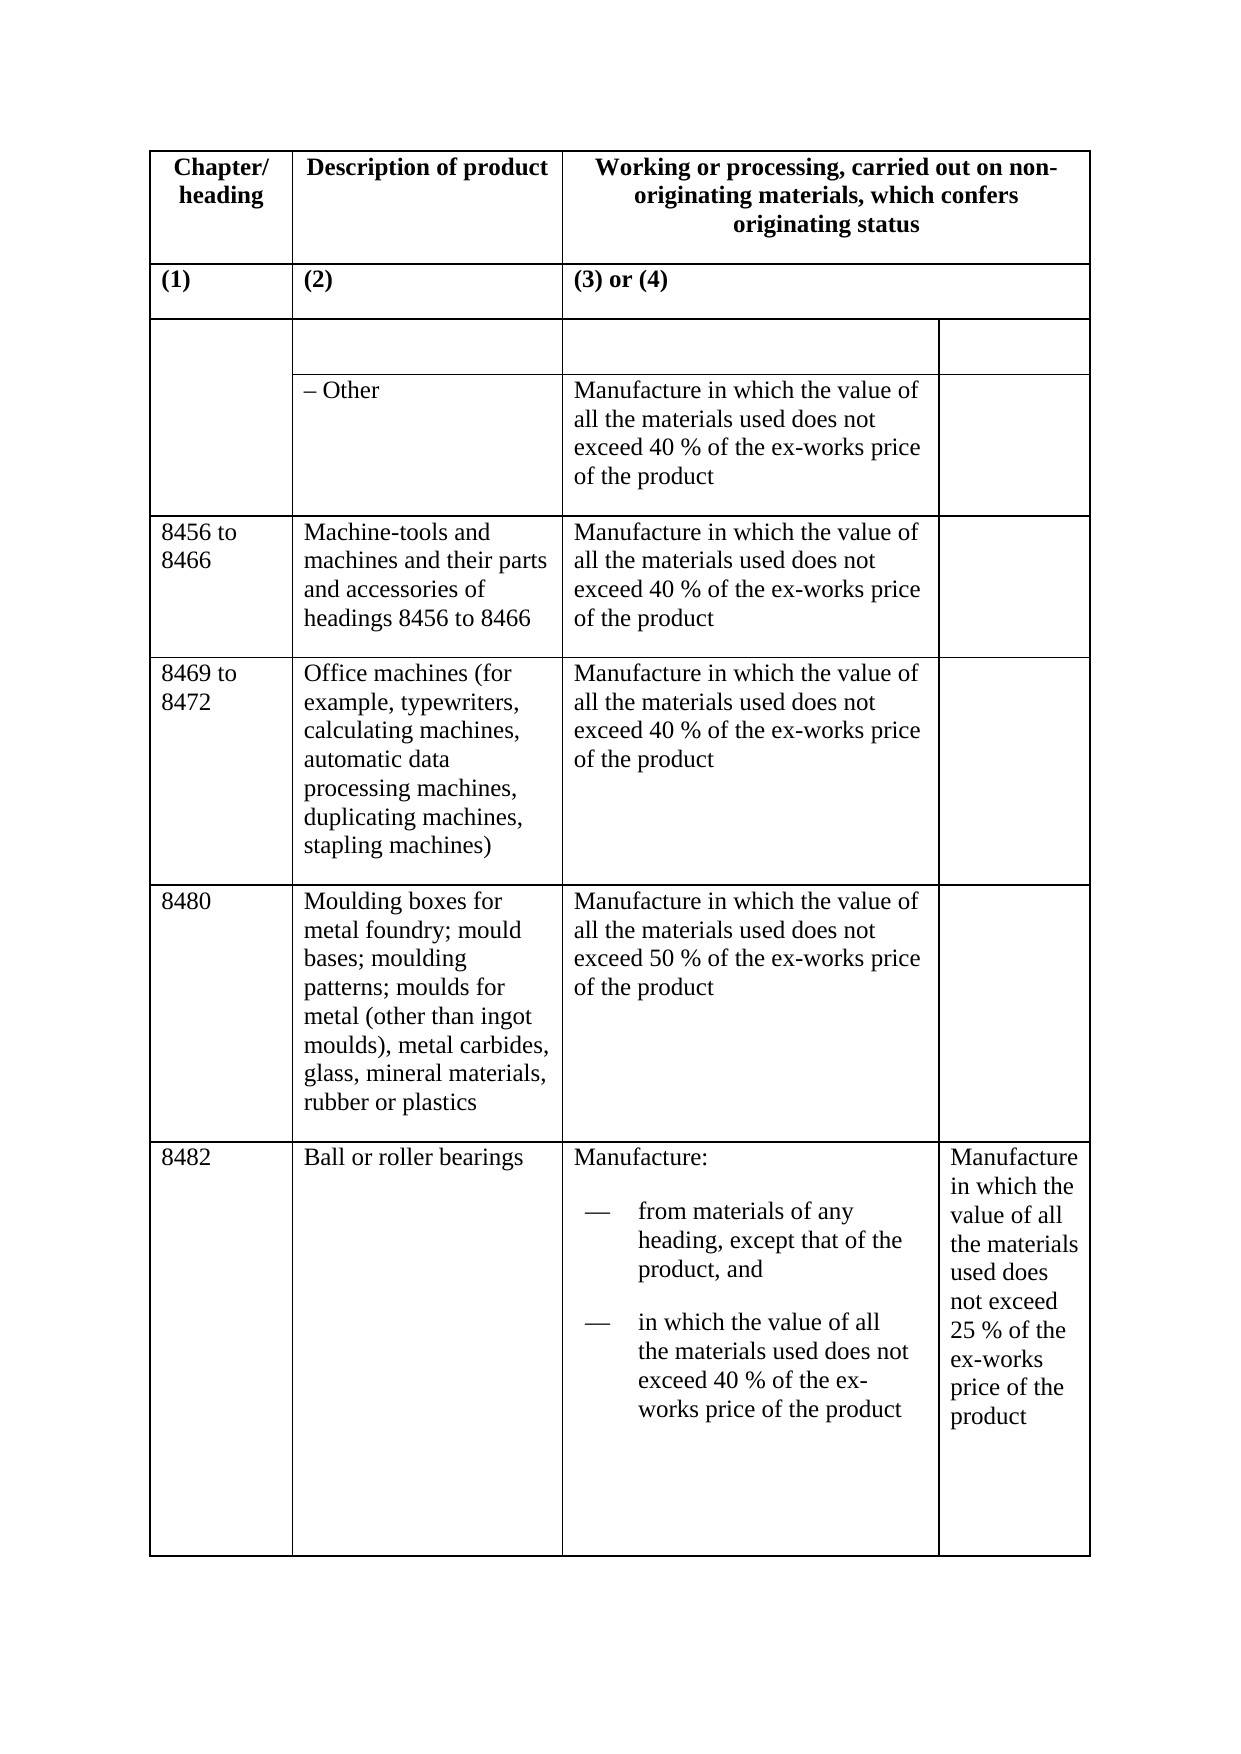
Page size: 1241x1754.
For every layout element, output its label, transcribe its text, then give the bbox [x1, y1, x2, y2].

table_cell Manufacture in which the value of all the materials used does not exceed 40 % of the ex-works price of the product [563, 517, 938, 657]
table_cell — [574, 1308, 627, 1447]
table_header Working or processing, carried out on non-originating materials, which confers originating status [563, 152, 1089, 263]
table_cell Manufacture in which the value of all the materials used does not exceed 40 % of the ex-works price of the product [563, 375, 938, 515]
table_cell Manufacture in which the value of all the materials used does not exceed 50 % of the ex-works price of the product [563, 886, 938, 1141]
table_cell [940, 320, 1089, 373]
table_cell (1) [151, 265, 292, 318]
table_cell Ball or roller bearings [293, 1143, 562, 1555]
table_cell [563, 320, 938, 373]
table_cell – Other [293, 375, 562, 515]
table_header from materials of any heading, except that of the product, and [627, 1196, 928, 1307]
table_cell Office machines (for example, typewriters, calculating machines, automatic data processing machines, duplicating machines, stapling machines) [293, 658, 562, 884]
table_cell Moulding boxes for metal foundry; mould bases; moulding patterns; moulds for metal (other than ingot moulds), metal carbides, glass, mineral materials, rubber or plastics [293, 886, 562, 1141]
table_header Chapter/ heading [151, 152, 292, 263]
table_cell [940, 886, 1089, 1141]
table_cell in which the value of all the materials used does not exceed 40 % of the ex-works price of the product [627, 1308, 928, 1447]
table_header Description of product [293, 152, 562, 263]
table_cell 8469 to 8472 [151, 658, 292, 884]
table_cell [940, 658, 1089, 884]
table_cell Manufacture: [563, 1143, 938, 1555]
table_cell (3) or (4) [563, 265, 1089, 318]
table_cell 8482 [151, 1143, 292, 1555]
table_header — [574, 1196, 627, 1307]
table_cell [940, 517, 1089, 657]
table_cell [151, 374, 292, 515]
table_cell Manufacture in which the value of all the materials used does not exceed 40 % of the ex-works price of the product [563, 658, 938, 884]
table_cell 8480 [151, 886, 292, 1141]
table_cell (2) [293, 265, 562, 318]
table_cell 8456 to 8466 [151, 517, 292, 657]
table_cell [940, 375, 1089, 515]
table_cell Manufacture in which the value of all the materials used does not exceed 25 % of the ex-works price of the product [940, 1143, 1089, 1555]
table_cell [151, 320, 292, 373]
table_cell Machine-tools and machines and their parts and accessories of headings 8456 to 8466 [293, 517, 562, 657]
table_cell [293, 320, 562, 373]
